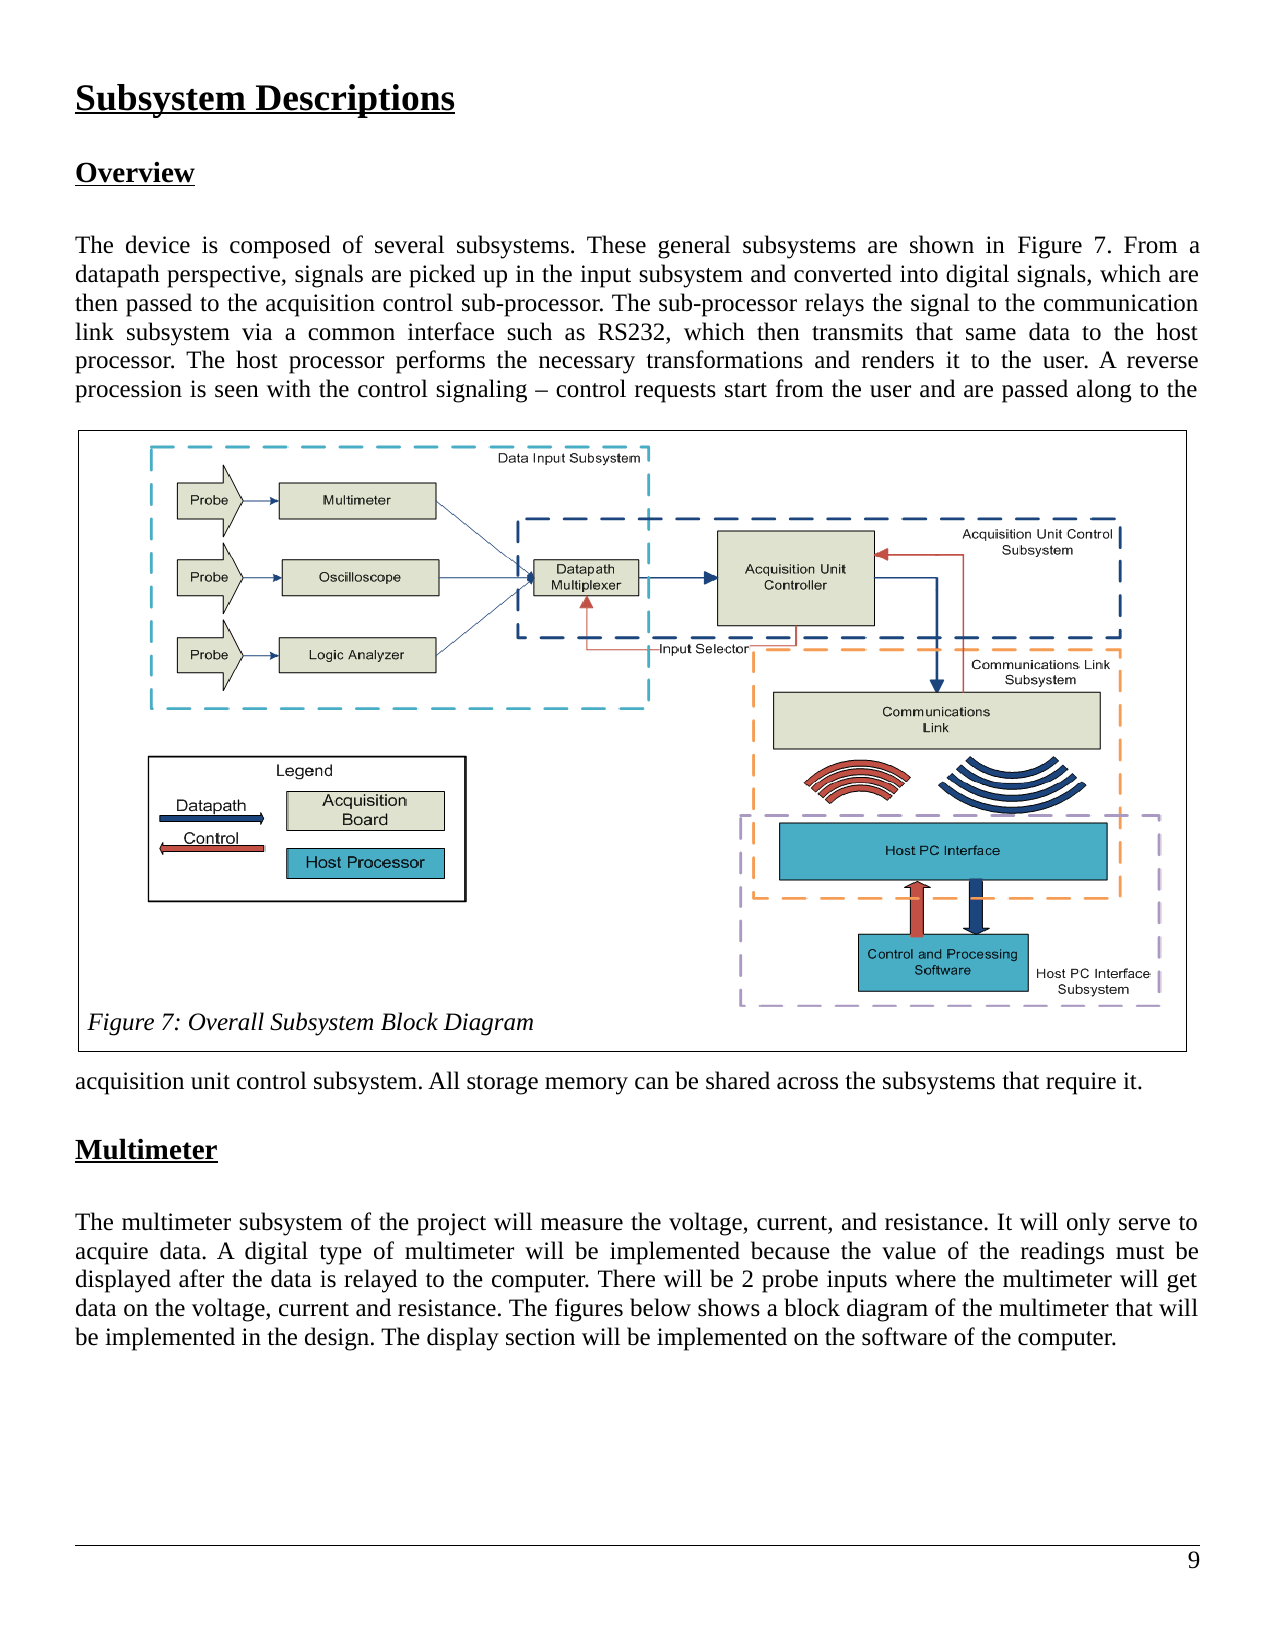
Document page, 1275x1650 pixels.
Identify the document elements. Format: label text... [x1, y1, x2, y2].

subtitle Overview [75, 156, 1200, 189]
picture [147, 445, 1162, 1007]
subtitle Subsystem Descriptions [75, 75, 1200, 118]
subtitle Multimeter [75, 1132, 1200, 1166]
text The multimeter subsystem of the project will measure the voltage, current, and resistance. It will only serve to acquire data. A digital type of multimeter will be implemented because the value of the readings must be displayed after the data is relayed to the computer. There will be 2 probe inputs where the multimeter will get data on the voltage, current and resistance. The figures below shows a block diagram of the multimeter that will be implemented in the design. The display section will be implemented on the software of the computer. [75, 1207, 1200, 1351]
text Figure 7: Overall Subsystem Block Diagram [87, 1007, 1178, 1036]
text The device is composed of several subsystems. These general subsystems are shown in Figure 7. From a datapath perspective, signals are picked up in the input subsystem and converted into digital signals, which are then passed to the acquisition control sub-processor. The sub-processor relays the signal to the communication link subsystem via a common interface such as RS232, which then transmits that same data to the host processor. The host processor performs the necessary transformations and renders it to the user. A reverse procession is seen with the control signaling – control requests start from the user and are passed along to the acquisition unit control subsystem. All storage memory can be shared across the subsystems that require it. [75, 230, 1200, 1095]
